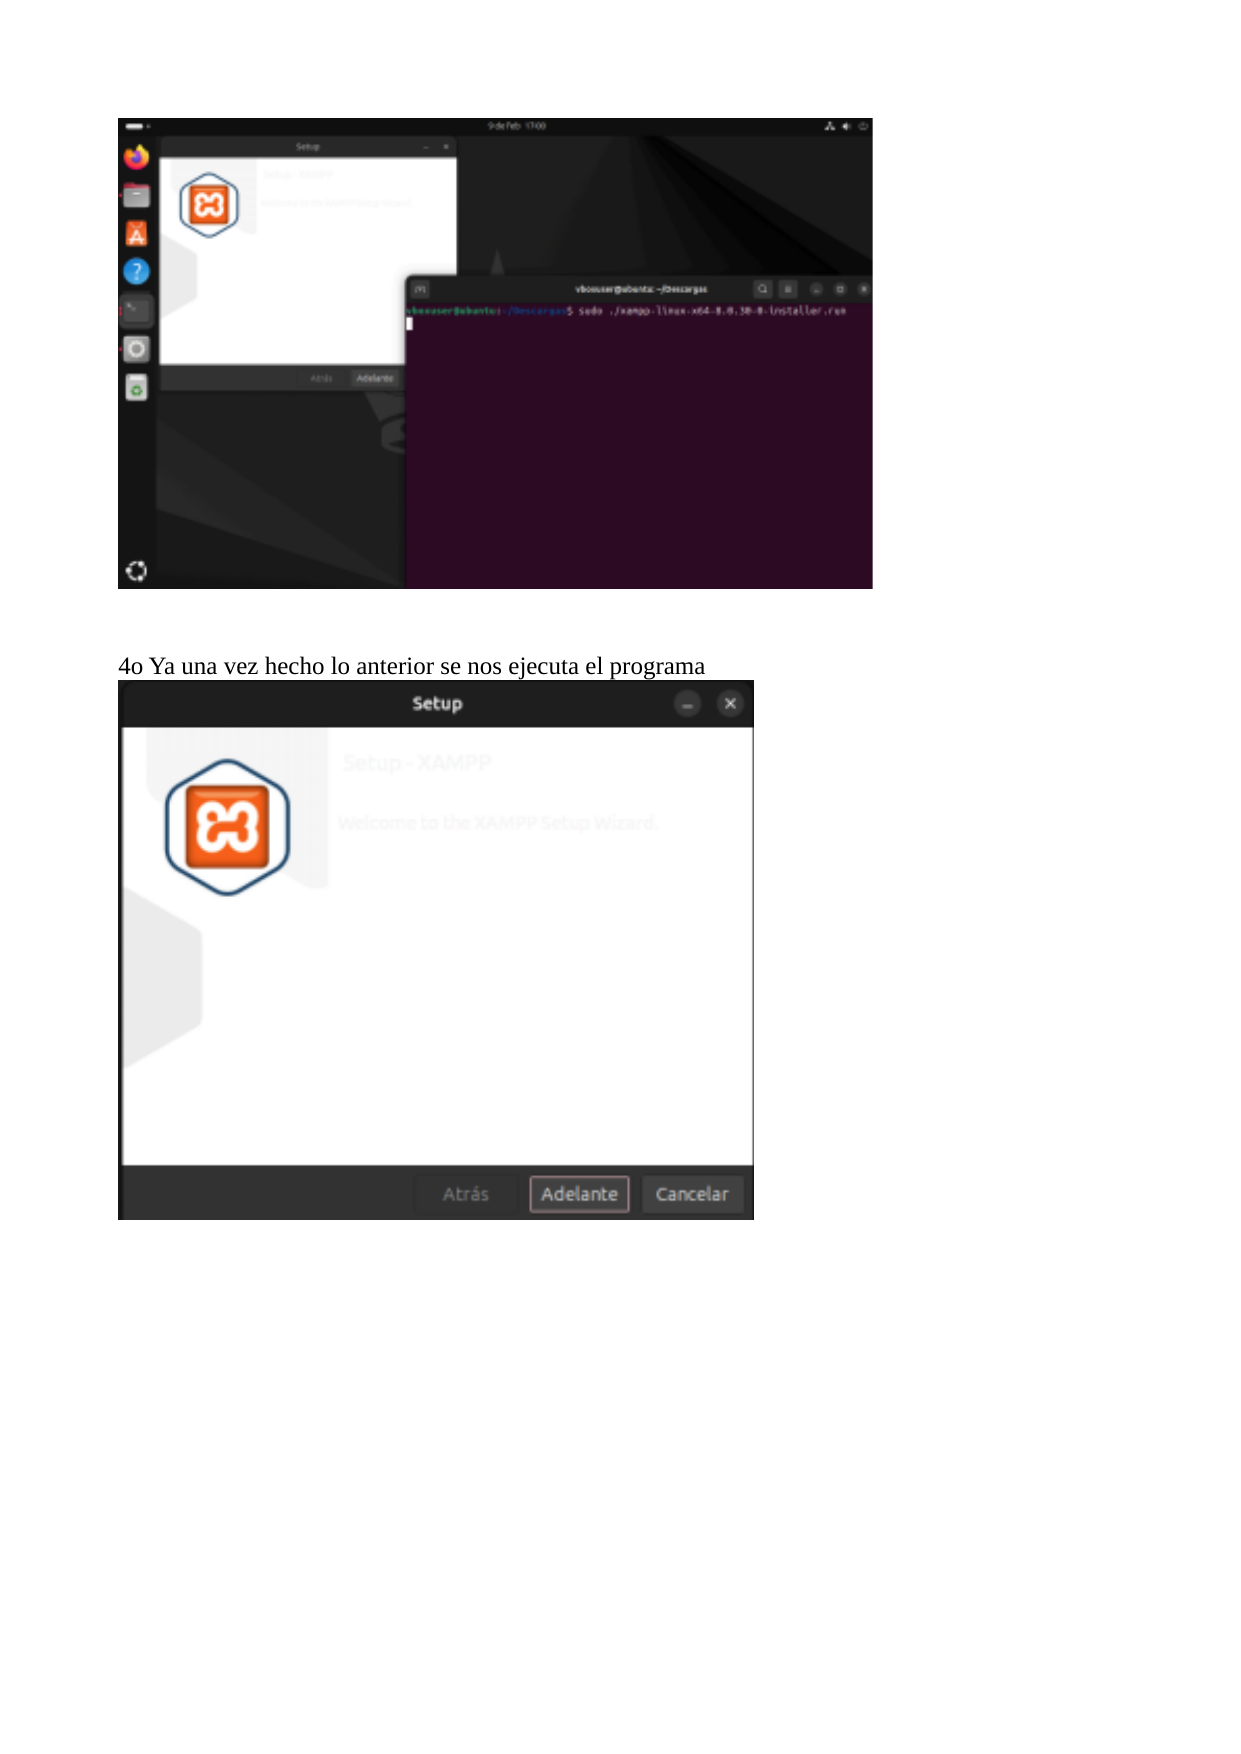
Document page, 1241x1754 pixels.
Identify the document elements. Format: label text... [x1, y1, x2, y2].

picture [118, 118, 873, 589]
picture [118, 680, 754, 1220]
text 4o Ya una vez hecho lo anterior se nos ejecuta el programa [118, 651, 1122, 680]
